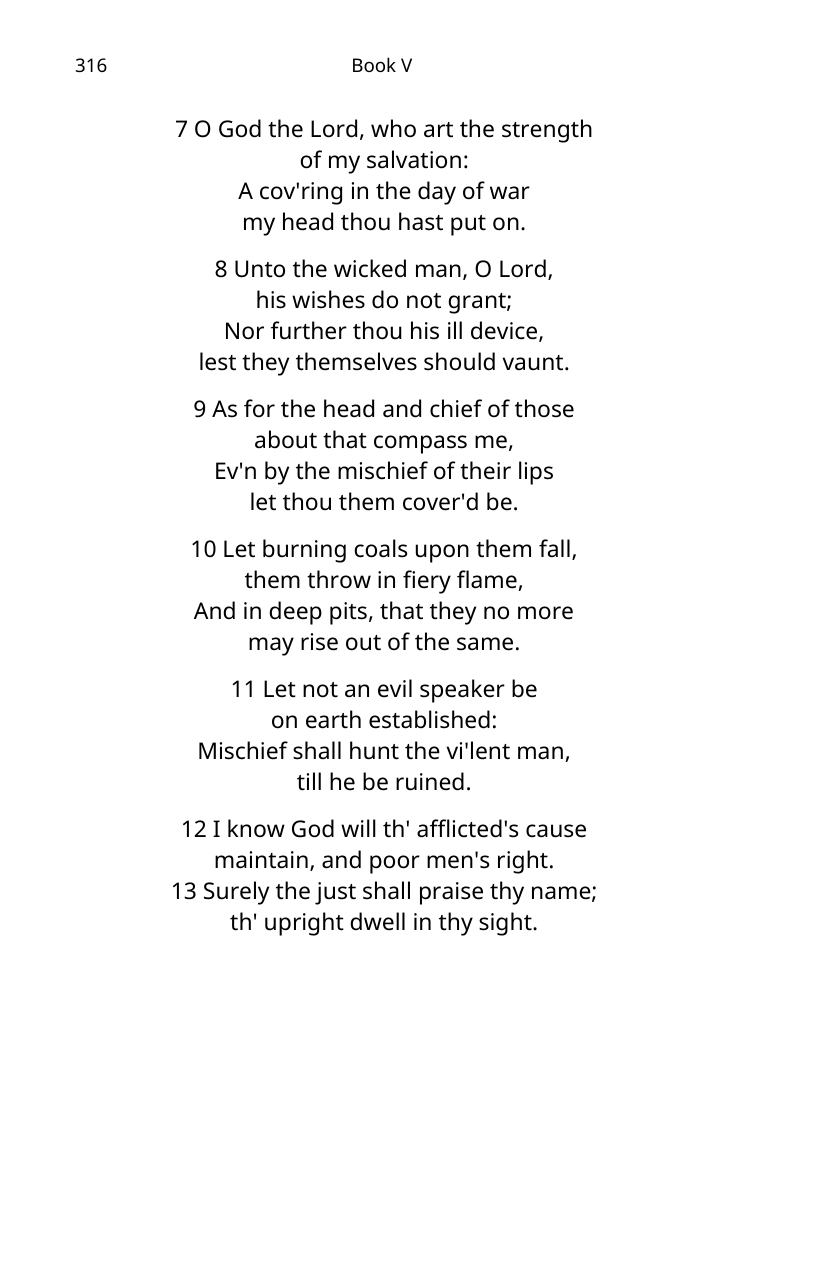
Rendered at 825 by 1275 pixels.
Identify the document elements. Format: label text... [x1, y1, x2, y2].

text 11 Let not an evil speaker be on earth established: Mischief shall hunt the vi'lent man, till he be ruined. [75, 672, 693, 797]
text 8 Unto the wicked man, O Lord, his wishes do not grant; Nor further thou his ill device, lest they themselves should vaunt. [75, 252, 693, 377]
text 7 O God the Lord, who art the strength of my salvation: A cov'ring in the day of war my head thou hast put on. [75, 112, 693, 237]
text 12 I know God will th' afflicted's cause maintain, and poor men's right. 13 Surely the just shall praise thy name; th' upright dwell in thy sight. [75, 812, 693, 937]
text 9 As for the head and chief of those about that compass me, Ev'n by the mischief of their lips let thou them cover'd be. [75, 392, 693, 517]
text 10 Let burning coals upon them fall, them throw in fiery flame, And in deep pits, that they no more may rise out of the same. [75, 532, 693, 657]
